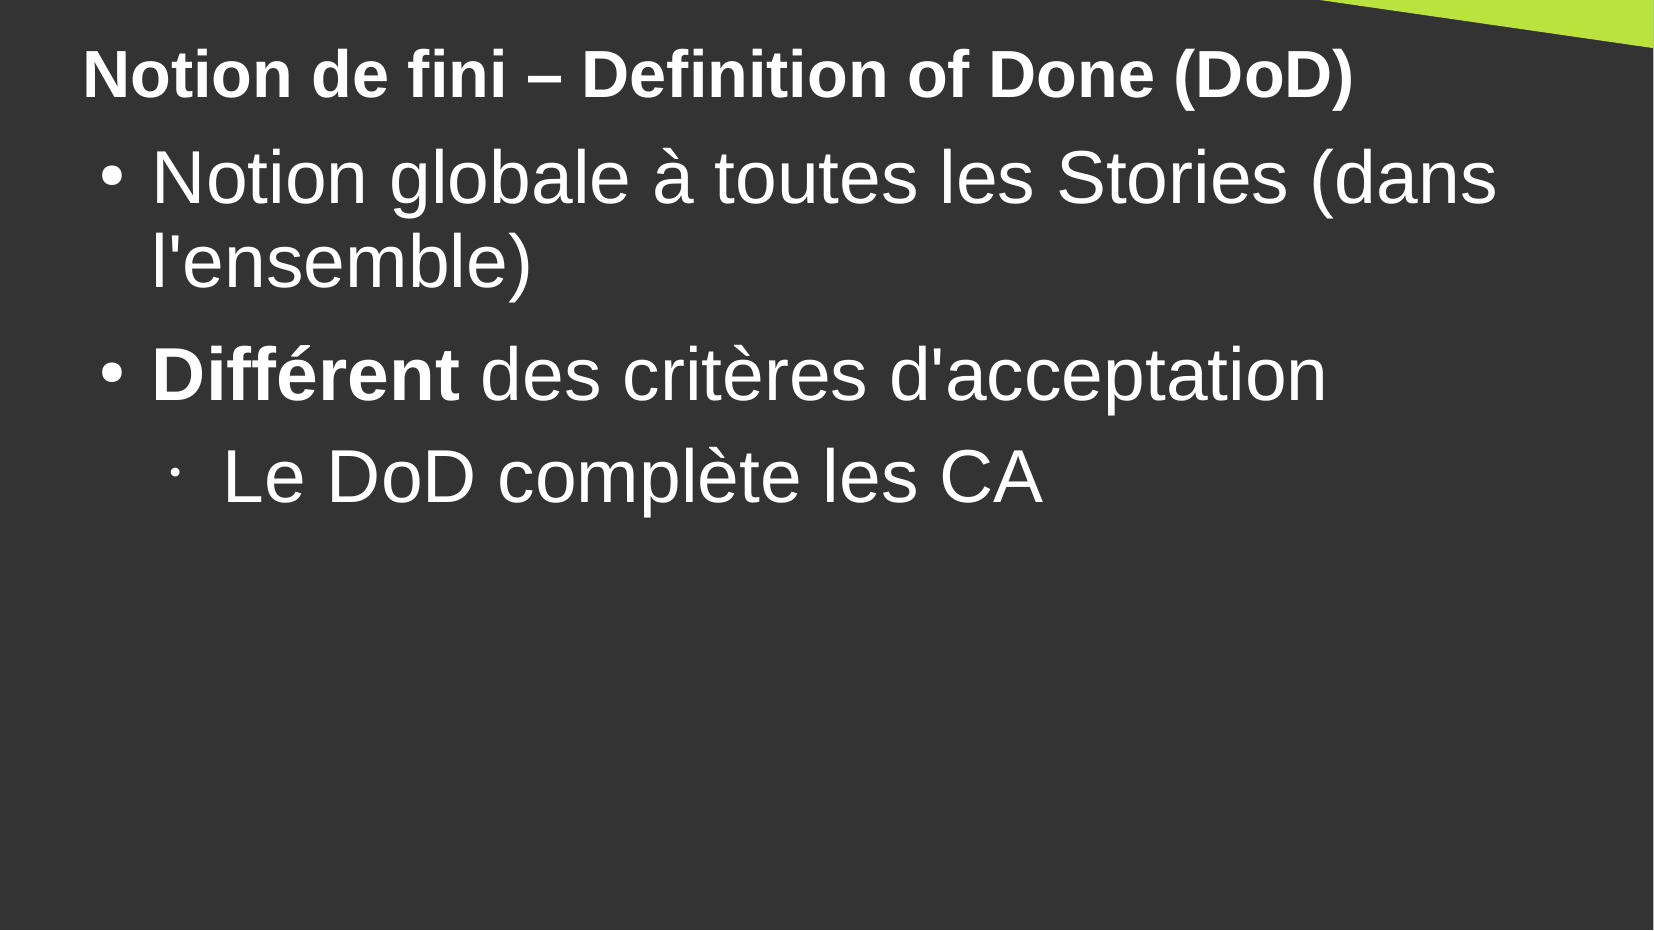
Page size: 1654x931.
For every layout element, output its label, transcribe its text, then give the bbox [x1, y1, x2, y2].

text_box [1319, 0, 1654, 49]
title Notion de fini – Definition of Done (DoD) [82, 37, 1571, 122]
list Notion globale à toutes les Stories (dans l'ensemble) Différent des critères d'acceptation Le DoD complète les CA [80, 135, 1620, 777]
